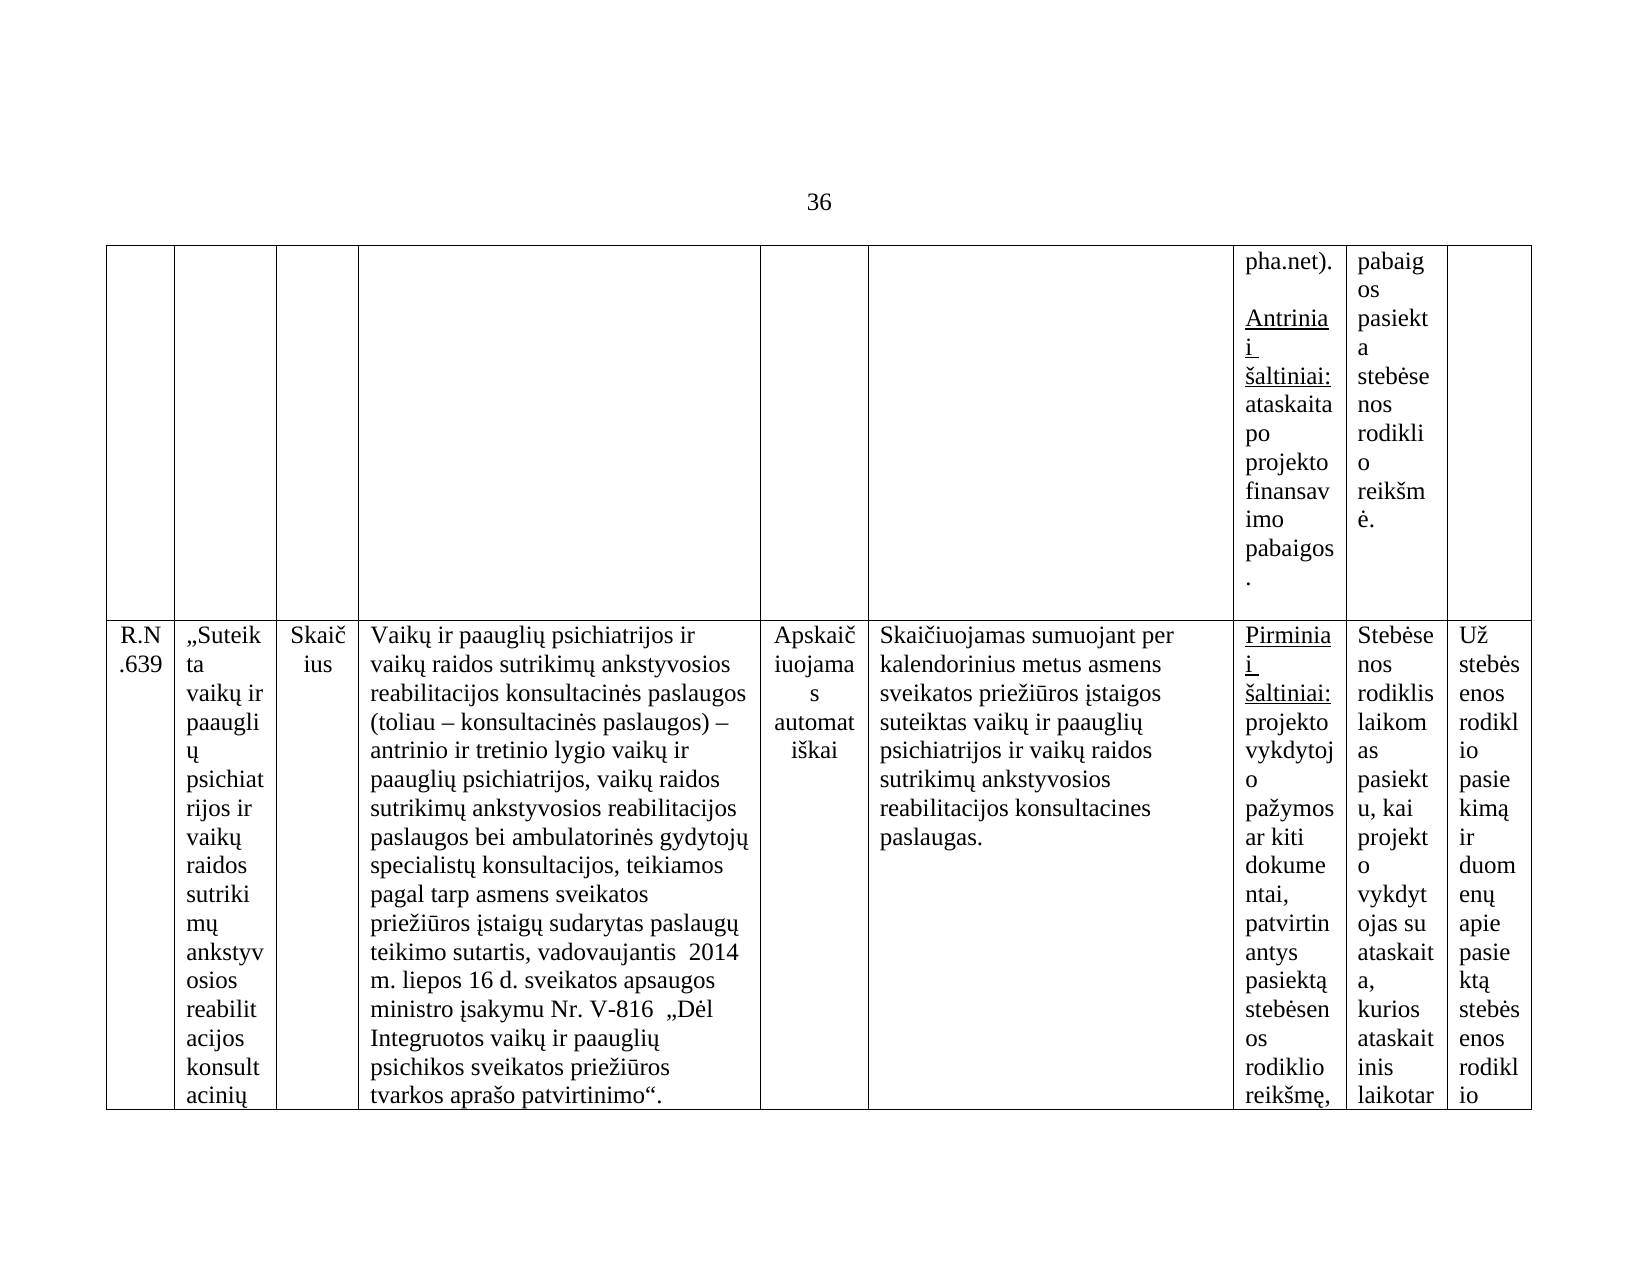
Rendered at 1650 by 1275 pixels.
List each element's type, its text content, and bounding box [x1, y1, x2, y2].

table_cell [107, 246, 174, 619]
table_cell [359, 246, 760, 619]
table_cell [869, 246, 1233, 619]
table_cell [277, 246, 358, 619]
table_cell Apskaičiuojamas automatiškai [761, 621, 868, 1109]
table_cell R.N.639 [107, 621, 174, 1109]
table_cell [175, 246, 276, 619]
table_cell Vaikų ir paauglių psichiatrijos ir vaikų raidos sutrikimų ankstyvosios reabilitacijos konsultacinės paslaugos (toliau – konsultacinės paslaugos) –antrinio ir tretinio lygio vaikų ir paauglių psichiatrijos, vaikų raidos sutrikimų ankstyvosios reabilitacijos paslaugos bei ambulatorinės gydytojų specialistų konsultacijos, teikiamos pagal tarp asmens sveikatos priežiūros įstaigų sudarytas paslaugų teikimo sutartis, vadovaujantis 2014 m. liepos 16 d. sveikatos apsaugos ministro įsakymu Nr. V-816 „Dėl Integruotos vaikų ir paauglių psichikos sveikatos priežiūros tvarkos aprašo patvirtinimo“. [359, 621, 760, 1109]
table_cell [1448, 246, 1531, 619]
table_cell pabaigos pasiekta stebėsenos rodiklio reikšmė. [1347, 246, 1447, 619]
table_cell Stebėsenos rodiklis laikomas pasiektu, kai projekto vykdytojas su ataskaita, kurios ataskaitinis laikotar [1347, 621, 1447, 1109]
table_cell pha.net). Antriniai šaltiniai: ataskaita po projekto finansavimo pabaigos. [1234, 246, 1346, 619]
table_cell Už stebėsenos rodiklio pasiekimą ir duomenų apie pasiektą stebėsenos rodiklio [1448, 621, 1531, 1109]
table_cell „Suteikta vaikų ir paauglių psichiatrijos ir vaikų raidos sutrikimų ankstyvosios reabilitacijos konsultacinių [175, 621, 276, 1109]
table_cell Pirminiai šaltiniai: projekto vykdytojo pažymos ar kiti dokumentai, patvirtinantys pasiektą stebėsenos rodiklio reikšmę, [1234, 621, 1346, 1109]
table_cell Skaičiuojamas sumuojant per kalendorinius metus asmens sveikatos priežiūros įstaigos suteiktas vaikų ir paauglių psichiatrijos ir vaikų raidos sutrikimų ankstyvosios reabilitacijos konsultacines paslaugas. [869, 621, 1233, 1109]
table_cell [761, 246, 868, 619]
table_cell Skaičius [277, 621, 358, 1109]
